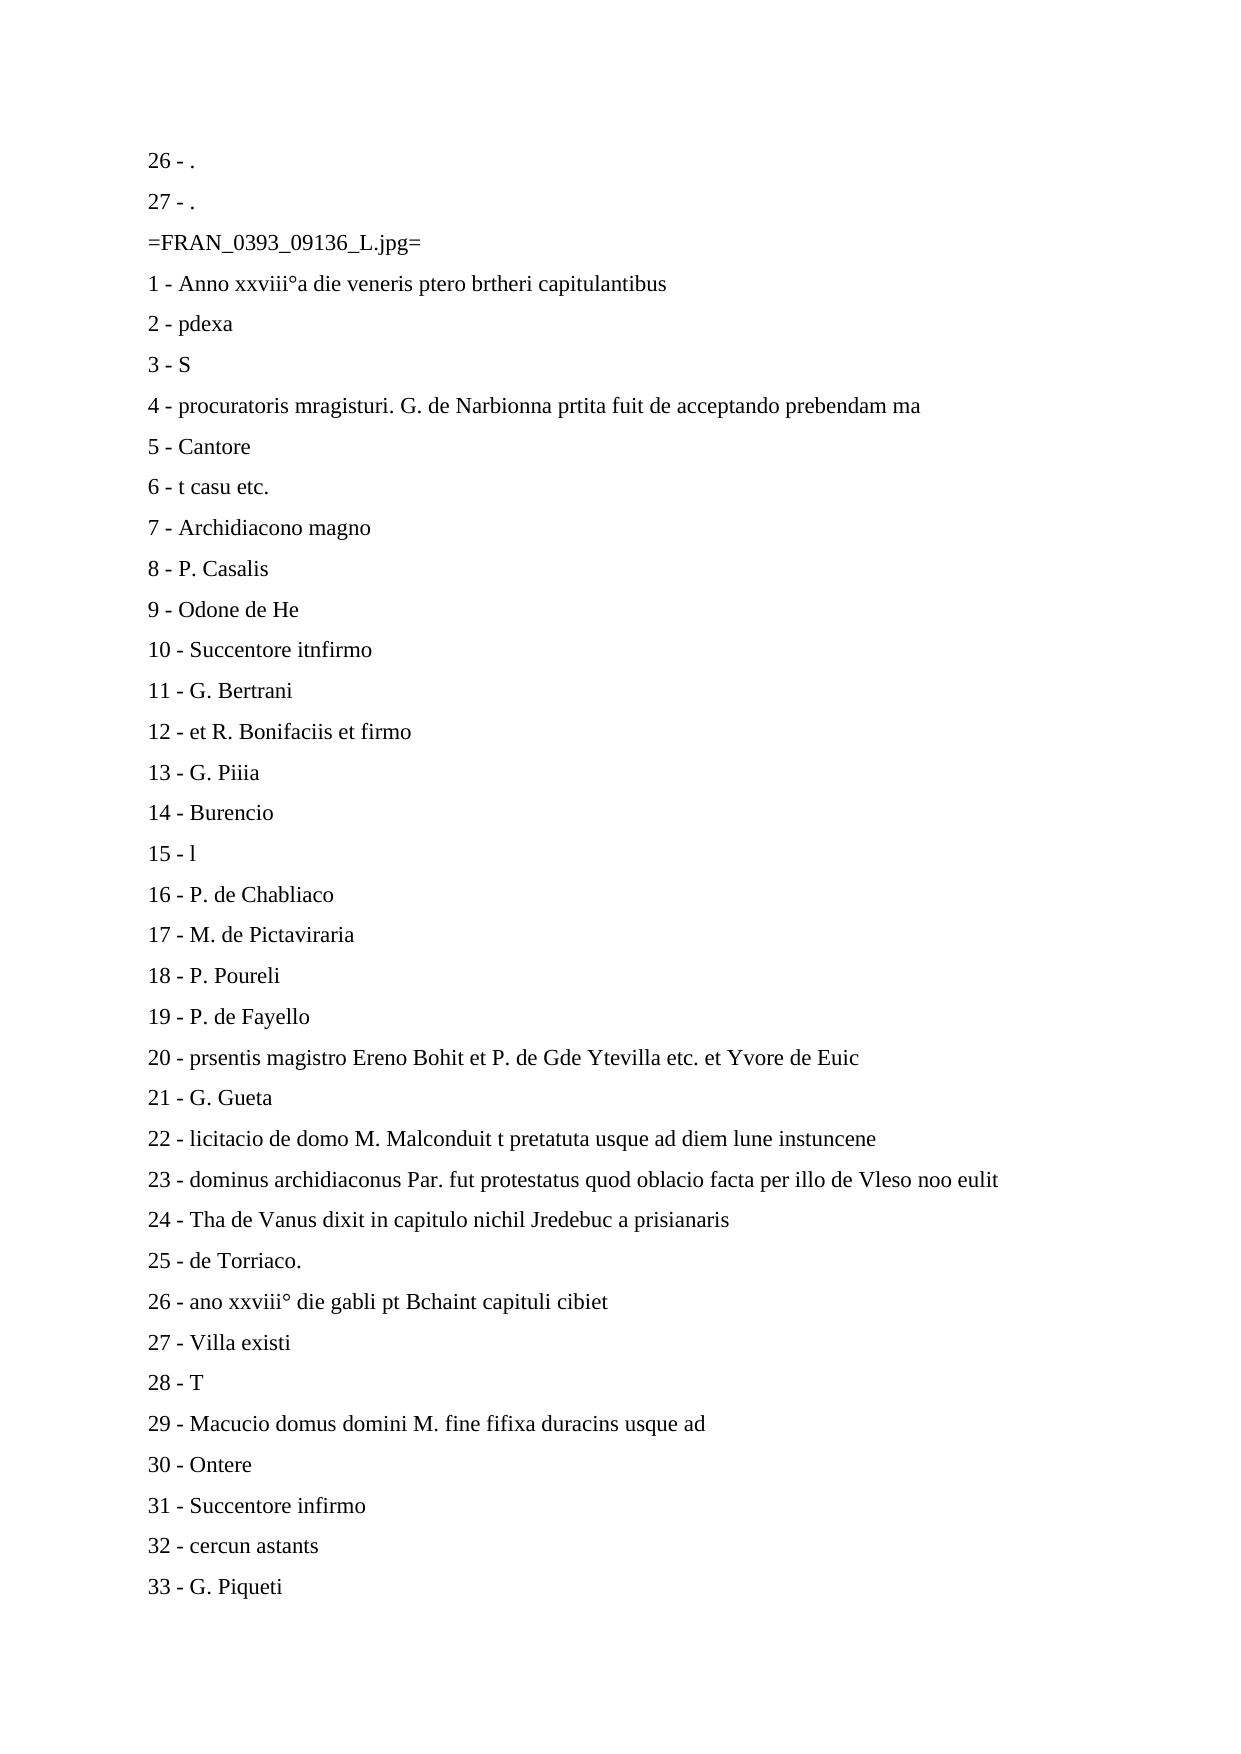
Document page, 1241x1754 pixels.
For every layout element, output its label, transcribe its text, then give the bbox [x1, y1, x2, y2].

text 10 - Succentore itnfirmo [148, 636, 1093, 663]
text 32 - cercun astants [148, 1532, 1093, 1559]
text 7 - Archidiacono magno [148, 514, 1093, 541]
text 2 - pdexa [148, 311, 1093, 337]
text 26 - . [148, 148, 1093, 174]
text 8 - P. Casalis [148, 555, 1093, 581]
text 21 - G. Gueta [148, 1084, 1093, 1111]
text 23 - dominus archidiaconus Par. fut protestatus quod oblacio facta per illo de Vleso noo eulit [148, 1166, 1093, 1192]
text =FRAN_0393_09136_L.jpg= [148, 229, 1093, 255]
text 31 - Succentore infirmo [148, 1492, 1093, 1518]
text 15 - l [148, 840, 1093, 866]
text 13 - G. Piiia [148, 758, 1093, 785]
text 30 - Ontere [148, 1451, 1093, 1477]
text 11 - G. Bertrani [148, 677, 1093, 703]
text 27 - . [148, 188, 1093, 215]
text 3 - S [148, 351, 1093, 378]
text 1 - Anno xxviii°a die veneris ptero brtheri capitulantibus [148, 270, 1093, 296]
text 33 - G. Piqueti [148, 1573, 1093, 1599]
text 22 - licitacio de domo M. Malconduit t pretatuta usque ad diem lune instuncene [148, 1125, 1093, 1151]
text 16 - P. de Chabliaco [148, 881, 1093, 907]
text 29 - Macucio domus domini M. fine fifixa duracins usque ad [148, 1410, 1093, 1437]
text 28 - T [148, 1369, 1093, 1396]
text 19 - P. de Fayello [148, 1003, 1093, 1029]
text 14 - Burencio [148, 799, 1093, 826]
text 5 - Cantore [148, 433, 1093, 459]
text 6 - t casu etc. [148, 473, 1093, 500]
text 27 - Villa existi [148, 1329, 1093, 1355]
text 12 - et R. Bonifaciis et firmo [148, 718, 1093, 744]
text 9 - Odone de He [148, 596, 1093, 622]
text 20 - prsentis magistro Ereno Bohit et P. de Gde Ytevilla etc. et Yvore de Euic [148, 1044, 1093, 1070]
text 18 - P. Poureli [148, 962, 1093, 988]
text 24 - Tha de Vanus dixit in capitulo nichil Jredebuc a prisianaris [148, 1207, 1093, 1233]
text 4 - procuratoris mragisturi. G. de Narbionna prtita fuit de acceptando prebendam ma [148, 392, 1093, 418]
text 25 - de Torriaco. [148, 1247, 1093, 1274]
text 26 - ano xxviii° die gabli pt Bchaint capituli cibiet [148, 1288, 1093, 1314]
text 17 - M. de Pictaviraria [148, 921, 1093, 948]
